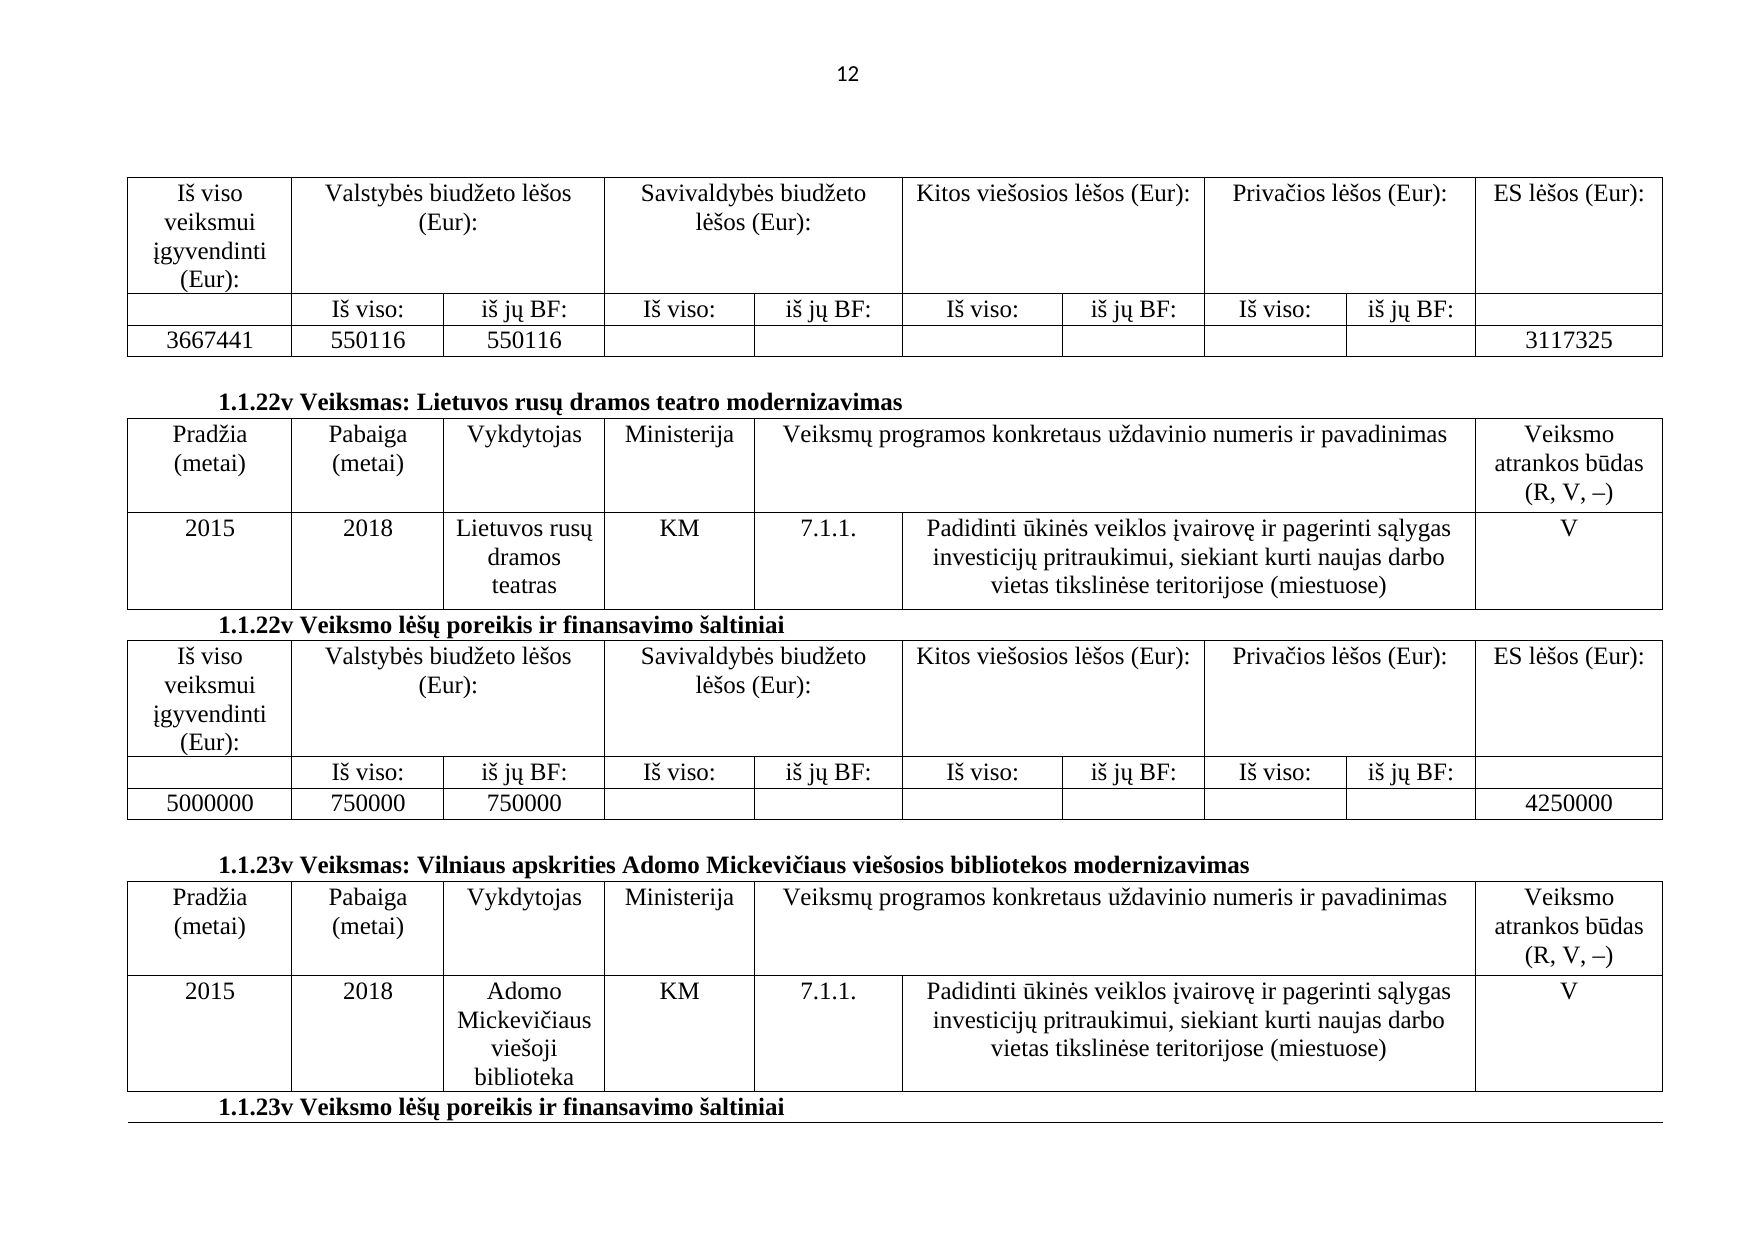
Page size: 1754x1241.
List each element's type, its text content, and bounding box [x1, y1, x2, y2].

table_cell [1476, 294, 1662, 324]
table_cell iš jų BF: [1347, 757, 1475, 787]
table_cell [1205, 326, 1346, 356]
table_cell Iš viso veiksmui įgyvendinti (Eur): [128, 641, 291, 756]
table_cell [1347, 789, 1475, 819]
table_cell 7.1.1. [755, 976, 902, 1091]
table_cell 3117325 [1476, 326, 1662, 356]
table_cell [1475, 820, 1663, 850]
table_cell [755, 326, 902, 356]
table_cell 750000 [292, 789, 443, 819]
table_cell [903, 789, 1062, 819]
table_cell [754, 820, 902, 850]
table_cell Adomo Mickevičiaus viešoji biblioteka [444, 976, 604, 1091]
table_cell 1.1.23v Veiksmo lėšų poreikis ir finansavimo šaltiniai [128, 1092, 1663, 1122]
table_cell [128, 820, 292, 850]
table_cell [754, 357, 902, 387]
table_cell iš jų BF: [444, 294, 604, 324]
table_cell KM [605, 976, 754, 1091]
table_cell Savivaldybės biudžeto lėšos (Eur): [605, 641, 902, 756]
table_cell Iš viso: [1205, 757, 1346, 787]
table_cell 2018 [292, 513, 443, 609]
table_cell Ministerija [605, 882, 754, 975]
table_cell Valstybės biudžeto lėšos (Eur): [292, 641, 604, 756]
table_cell 550116 [292, 326, 443, 356]
table_cell Vykdytojas [444, 419, 604, 512]
table_cell [1063, 820, 1204, 850]
table_cell Kitos viešosios lėšos (Eur): [903, 178, 1204, 293]
table_cell [902, 357, 1063, 387]
table_cell [1063, 326, 1204, 356]
table_cell Iš viso: [292, 757, 443, 787]
table_cell Iš viso: [903, 294, 1062, 324]
table_cell Pradžia (metai) [128, 882, 291, 975]
table_cell Iš viso: [292, 294, 443, 324]
table_cell [1347, 326, 1475, 356]
table_cell Iš viso veiksmui įgyvendinti (Eur): [128, 178, 291, 293]
table_cell [1063, 357, 1204, 387]
table_cell Privačios lėšos (Eur): [1205, 641, 1475, 756]
table_cell Lietuvos rusų dramos teatras [444, 513, 604, 609]
table_cell Savivaldybės biudžeto lėšos (Eur): [605, 178, 902, 293]
table_cell Pabaiga (metai) [292, 419, 443, 512]
table_cell [128, 294, 291, 324]
table_cell 2015 [128, 513, 291, 609]
table_cell [128, 357, 292, 387]
table_cell 2018 [292, 976, 443, 1091]
table_cell ES lėšos (Eur): [1476, 641, 1662, 756]
table_cell [1063, 789, 1204, 819]
table_cell [755, 789, 902, 819]
table_cell 1.1.23v Veiksmas: Vilniaus apskrities Adomo Mickevičiaus viešosios bibliotekos modernizavimas [128, 850, 1663, 881]
table_cell [444, 357, 604, 387]
table_cell 1.1.22v Veiksmas: Lietuvos rusų dramos teatro modernizavimas [128, 387, 1663, 418]
table_cell Iš viso: [1205, 294, 1346, 324]
table_cell Pabaiga (metai) [292, 882, 443, 975]
table_cell [605, 789, 754, 819]
table_cell [1475, 357, 1663, 387]
table_cell ES lėšos (Eur): [1476, 178, 1662, 293]
table_cell Veiksmų programos konkretaus uždavinio numeris ir pavadinimas [755, 419, 1475, 512]
table_cell [128, 757, 291, 787]
table_cell iš jų BF: [444, 757, 604, 787]
table_cell 3667441 [128, 326, 291, 356]
table_cell [902, 820, 1063, 850]
table_cell KM [605, 513, 754, 609]
table_cell Vykdytojas [444, 882, 604, 975]
table_cell 2015 [128, 976, 291, 1091]
table_cell Veiksmų programos konkretaus uždavinio numeris ir pavadinimas [755, 882, 1475, 975]
table_cell 550116 [444, 326, 604, 356]
table_cell Iš viso: [605, 757, 754, 787]
table_cell Veiksmo atrankos būdas (R, V, –) [1476, 419, 1662, 512]
table_cell [1476, 757, 1662, 787]
table_cell Ministerija [605, 419, 754, 512]
table_cell iš jų BF: [1063, 294, 1204, 324]
table_cell 1.1.22v Veiksmo lėšų poreikis ir finansavimo šaltiniai [128, 610, 1663, 640]
table_cell [1204, 357, 1346, 387]
table_cell Padidinti ūkinės veiklos įvairovę ir pagerinti sąlygas investicijų pritraukimui, siekiant kurti naujas darbo vietas tikslinėse teritorijose (miestuose) [903, 976, 1475, 1091]
table_cell Iš viso: [605, 294, 754, 324]
table_cell [1346, 820, 1475, 850]
table_cell V [1476, 976, 1662, 1091]
table_cell [605, 326, 754, 356]
table_cell iš jų BF: [755, 294, 902, 324]
table_cell V [1476, 513, 1662, 609]
table_cell iš jų BF: [755, 757, 902, 787]
table_cell [604, 357, 754, 387]
table_cell [604, 820, 754, 850]
table_cell 7.1.1. [755, 513, 902, 609]
table_cell 750000 [444, 789, 604, 819]
table_cell Iš viso: [903, 757, 1062, 787]
table_cell 5000000 [128, 789, 291, 819]
table_cell [1205, 789, 1346, 819]
table_cell [903, 326, 1062, 356]
table_cell [292, 820, 444, 850]
table_cell Privačios lėšos (Eur): [1205, 178, 1475, 293]
table_cell 4250000 [1476, 789, 1662, 819]
table_cell iš jų BF: [1347, 294, 1475, 324]
table_cell [292, 357, 444, 387]
table_cell iš jų BF: [1063, 757, 1204, 787]
table_cell [1204, 820, 1346, 850]
table_cell [444, 820, 604, 850]
table_cell [1346, 357, 1475, 387]
table_cell Valstybės biudžeto lėšos (Eur): [292, 178, 604, 293]
table_cell Pradžia (metai) [128, 419, 291, 512]
table_cell Padidinti ūkinės veiklos įvairovę ir pagerinti sąlygas investicijų pritraukimui, siekiant kurti naujas darbo vietas tikslinėse teritorijose (miestuose) [903, 513, 1475, 609]
table_cell Kitos viešosios lėšos (Eur): [903, 641, 1204, 756]
table_cell Veiksmo atrankos būdas (R, V, –) [1476, 882, 1662, 975]
